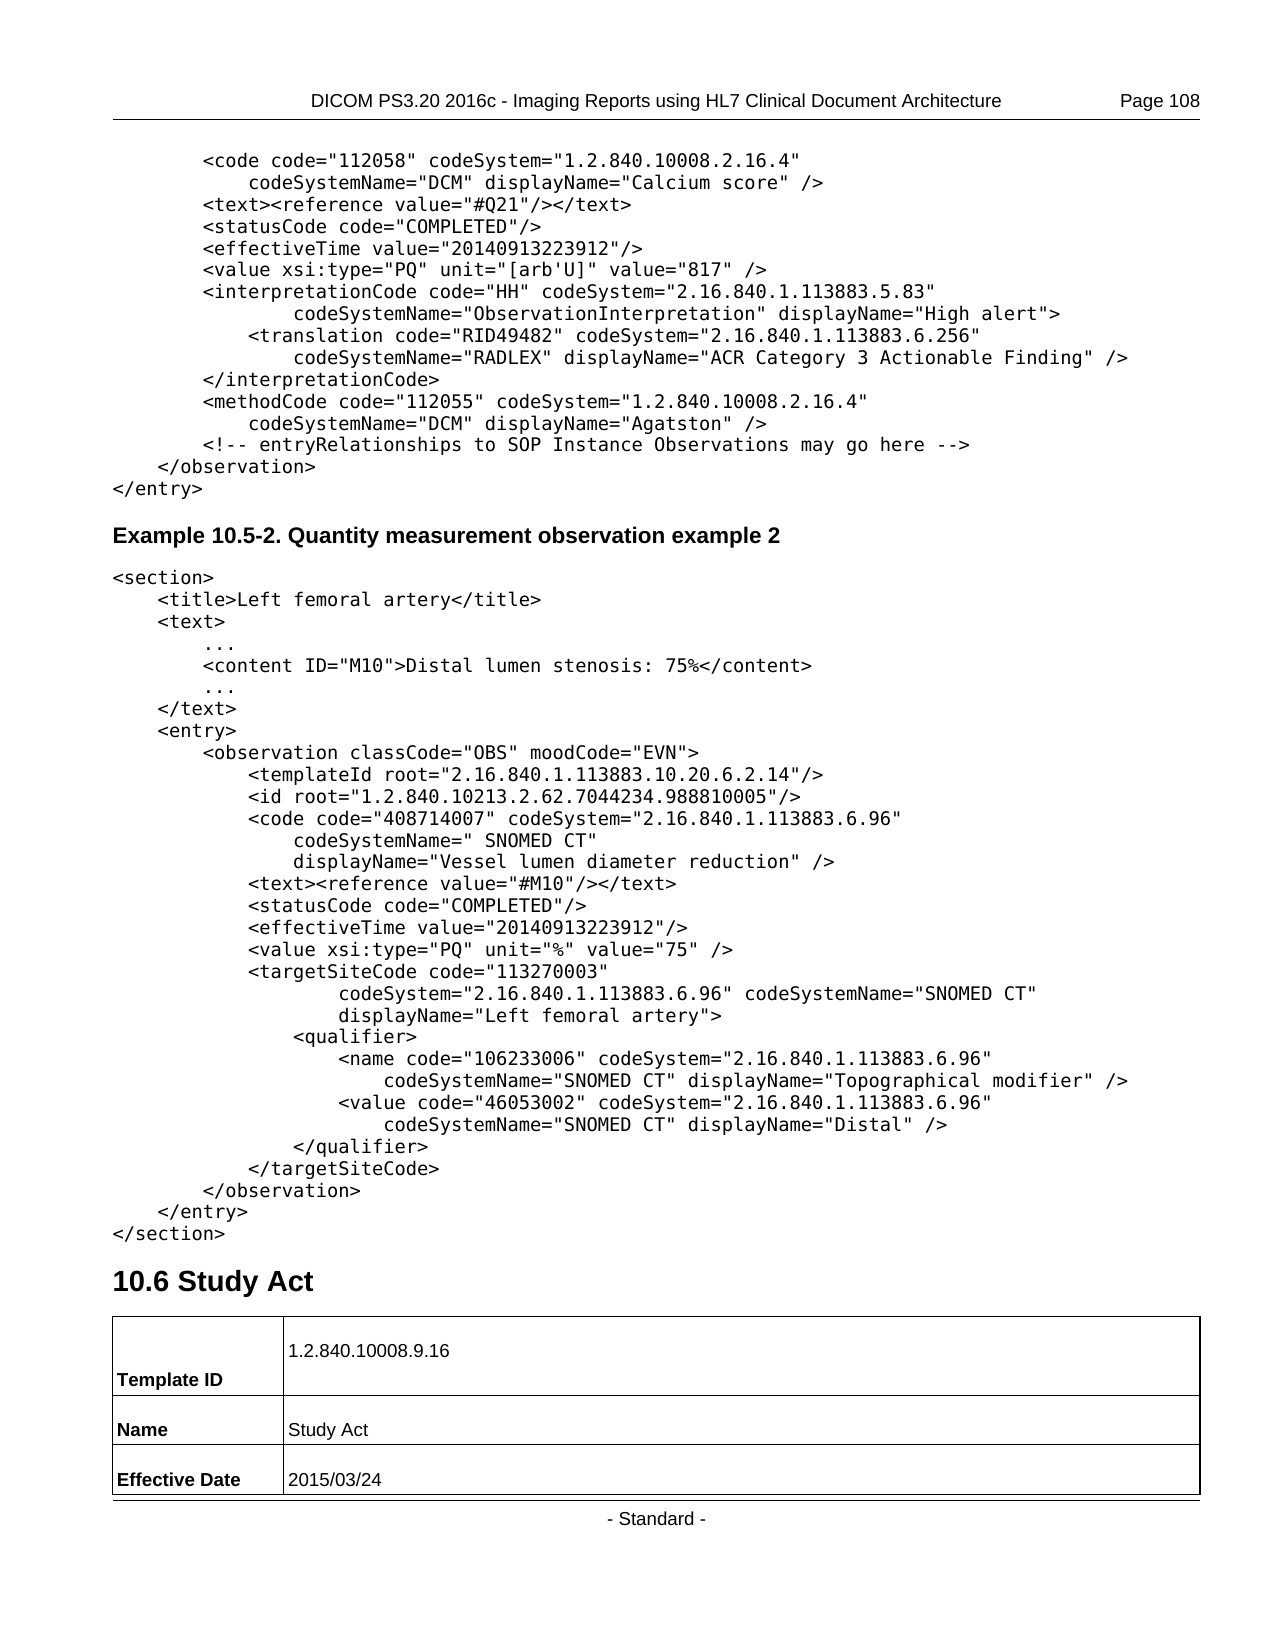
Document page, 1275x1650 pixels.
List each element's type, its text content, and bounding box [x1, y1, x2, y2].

table_header 1.2.840.10008.9.16 [284, 1317, 1199, 1395]
text Example 10.5-2. Quantity measurement observation example 2 [112, 522, 1200, 548]
text 10.6 Study Act [112, 1264, 1200, 1297]
text <code code="112058" codeSystem="1.2.840.10008.2.16.4" codeSystemName="DCM" displayName="Calcium score" /> <text><reference value="#Q21"/></text> <statusCode code="COMPLETED"/> <effectiveTime value="20140913223912"/> <value xsi:type="PQ" unit="[arb'U]" value="817" /> <interpretationCode code="HH" codeSystem="2.16.840.1.113883.5.83" codeSystemName="ObservationInterpretation" displayName="High alert"> <translation code="RID49482" codeSystem="2.16.840.1.113883.6.256" codeSystemName="RADLEX" displayName="ACR Category 3 Actionable Finding" /> </interpretationCode> <methodCode code="112055" codeSystem="1.2.840.10008.2.16.4" codeSystemName="DCM" displayName="Agatston" /> <!-- entryRelationships to SOP Instance Observations may go here --> </observation> </entry> [112, 150, 1200, 500]
text <section> <title>Left femoral artery</title> <text> ... <content ID="M10">Distal lumen stenosis: 75%</content> ... </text> <entry> <observation classCode="OBS" moodCode="EVN"> <templateId root="2.16.840.1.113883.10.20.6.2.14"/> <id root="1.2.840.10213.2.62.7044234.988810005"/> <code code="408714007" codeSystem="2.16.840.1.113883.6.96" codeSystemName=" SNOMED CT" displayName="Vessel lumen diameter reduction" /> <text><reference value="#M10"/></text> <statusCode code="COMPLETED"/> <effectiveTime value="20140913223912"/> <value xsi:type="PQ" unit="%" value="75" /> <targetSiteCode code="113270003" codeSystem="2.16.840.1.113883.6.96" codeSystemName="SNOMED CT" displayName="Left femoral artery"> <qualifier> <name code="106233006" codeSystem="2.16.840.1.113883.6.96" codeSystemName="SNOMED CT" displayName="Topographical modifier" /> <value code="46053002" codeSystem="2.16.840.1.113883.6.96" codeSystemName="SNOMED CT" displayName="Distal" /> </qualifier> </targetSiteCode> </observation> </entry> </section> [112, 567, 1200, 1245]
table_cell Effective Date [113, 1445, 283, 1494]
table_cell 2015/03/24 [284, 1445, 1199, 1494]
table_cell Name [113, 1396, 283, 1444]
table_cell Study Act [284, 1396, 1199, 1444]
table_header Template ID [113, 1317, 283, 1395]
